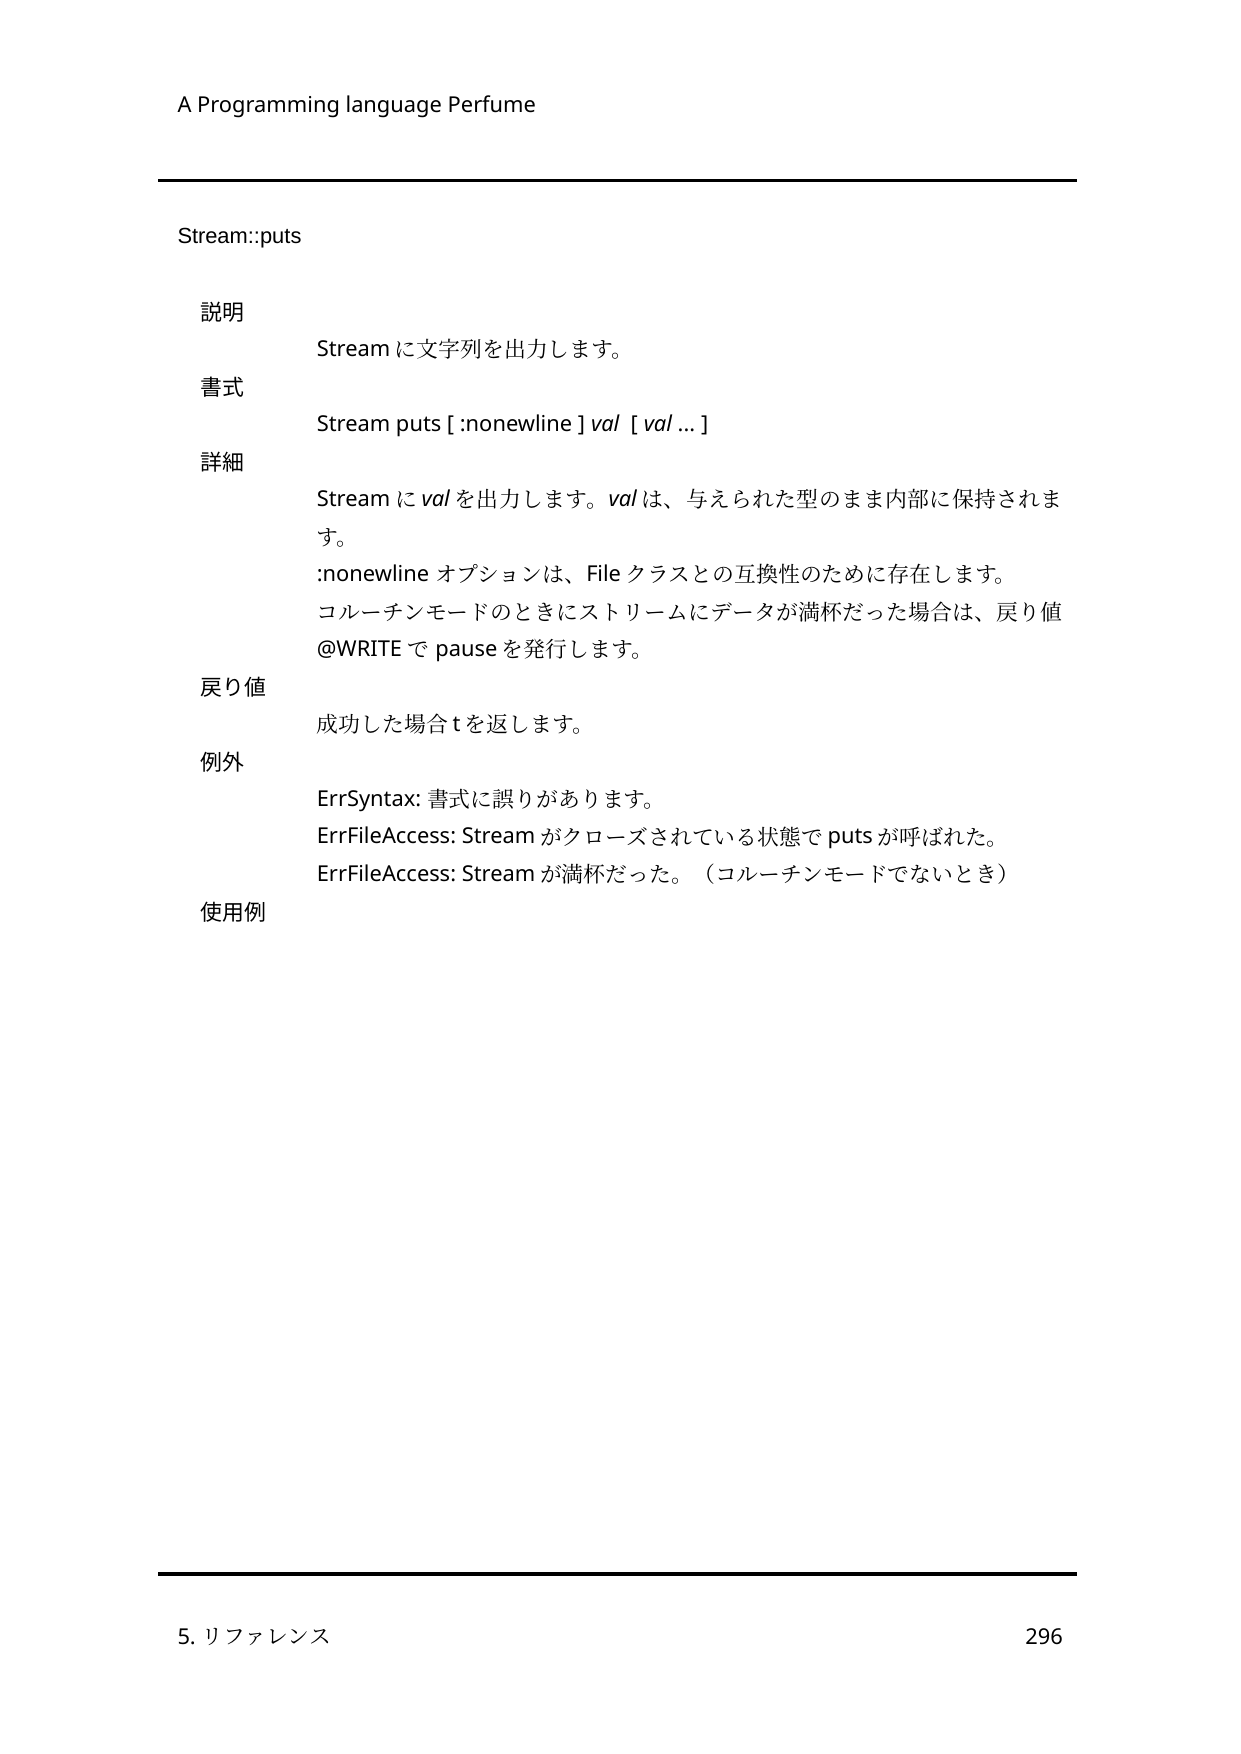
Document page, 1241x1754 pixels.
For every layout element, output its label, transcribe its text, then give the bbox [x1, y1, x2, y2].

table_cell ErrSyntax: 書式に誤りがあります。 ErrFileAccess: Streamがクローズされている状態でputsが呼ばれた。 ErrFileAccess: Streamが満杯だった。（コルーチンモードでないとき） [317, 742, 1063, 892]
table_cell 例外 [200, 742, 317, 892]
table_cell 使用例 [200, 892, 317, 967]
table_header 説明 [200, 292, 317, 367]
table_cell Streamにvalを出力します。valは、与えられた型のまま内部に保持されます。 :nonewline オプションは、Fileクラスとの互換性のために存在します。 コルーチンモードのときにストリームにデータが満杯だった場合は、戻り値 @WRITE で pauseを発行します。 [317, 442, 1063, 667]
subtitle Stream::puts [177, 217, 1063, 254]
table_cell 書式 [200, 367, 317, 442]
table_cell 戻り値 [200, 667, 317, 742]
table_cell 詳細 [200, 442, 317, 667]
table_header Streamに文字列を出力します。 [317, 292, 1063, 367]
table_cell 成功した場合tを返します。 [317, 667, 1063, 742]
table_cell [317, 892, 1063, 967]
table_cell Stream puts [ :nonewline ] val [ val ... ] [317, 367, 1063, 442]
